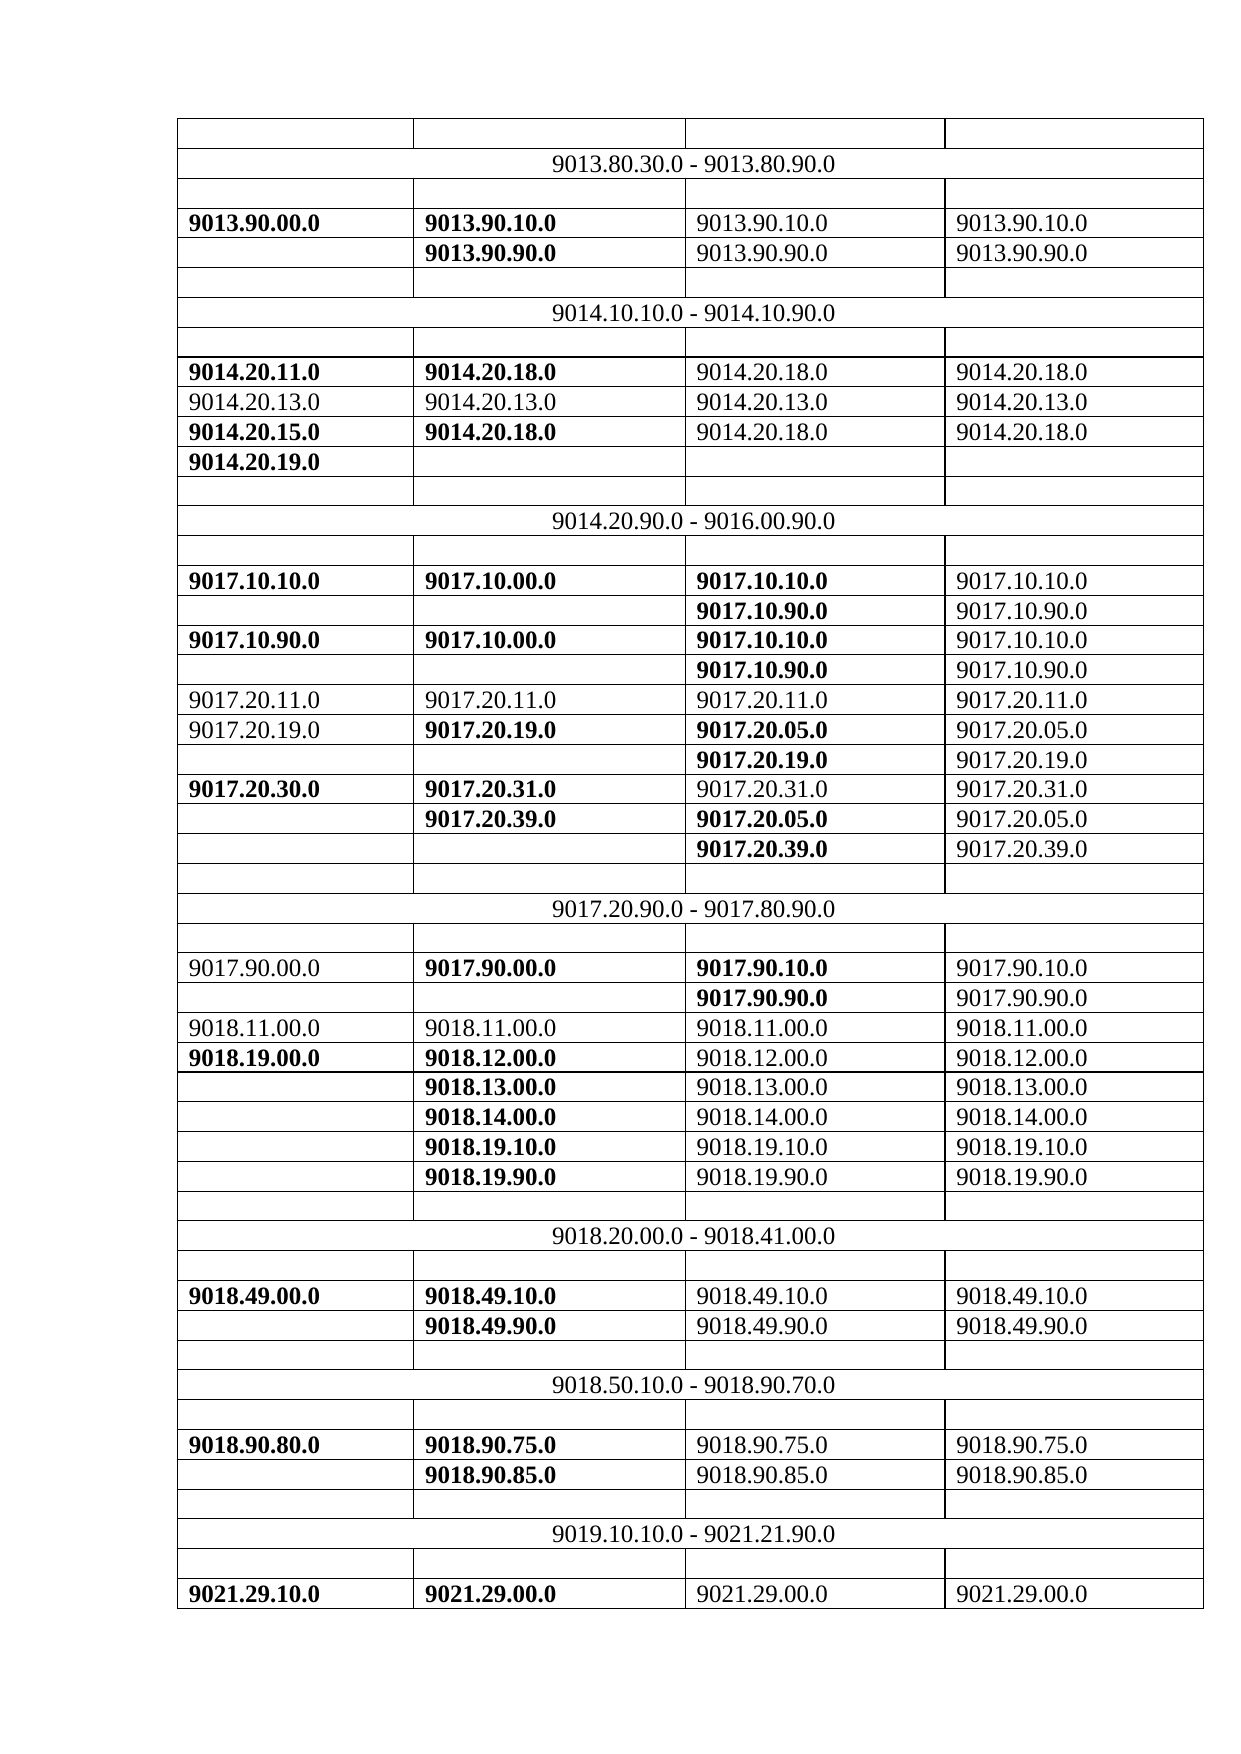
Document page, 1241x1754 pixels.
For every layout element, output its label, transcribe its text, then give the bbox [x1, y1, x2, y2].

table_cell [946, 1251, 1203, 1280]
table_cell 9018.19.90.0 [414, 1162, 685, 1191]
table_cell [946, 536, 1203, 565]
table_cell [686, 1490, 944, 1518]
table_cell [414, 1251, 685, 1280]
table_cell [178, 1251, 413, 1280]
table_cell [178, 745, 413, 773]
table_cell 9017.20.05.0 [946, 715, 1203, 744]
table_cell [414, 268, 685, 297]
table_cell 9017.20.19.0 [686, 745, 944, 773]
table_cell [686, 179, 944, 207]
table_cell 9017.10.10.0 [946, 626, 1203, 654]
table_cell 9018.49.10.0 [946, 1281, 1203, 1310]
table_cell [414, 1341, 685, 1369]
table_cell [178, 655, 413, 684]
table_cell 9018.19.10.0 [946, 1132, 1203, 1161]
table_cell 9014.20.18.0 [686, 358, 944, 386]
table_cell 9018.11.00.0 [178, 1013, 413, 1042]
table_cell 9017.20.19.0 [414, 715, 685, 744]
table_cell [946, 447, 1203, 476]
table_cell 9018.49.10.0 [686, 1281, 944, 1310]
table_cell [178, 1341, 413, 1369]
table_cell 9018.90.85.0 [686, 1460, 944, 1488]
table_cell 9017.20.19.0 [178, 715, 413, 744]
table_cell 9021.29.10.0 [178, 1579, 413, 1608]
table_cell 9017.90.10.0 [686, 953, 944, 982]
table_cell [946, 924, 1203, 952]
table_cell 9019.10.10.0 - 9021.21.90.0 [178, 1519, 1203, 1548]
table_cell [178, 804, 413, 833]
table_cell 9014.20.19.0 [178, 447, 413, 476]
table_cell [178, 1549, 413, 1578]
table_cell [946, 1490, 1203, 1518]
table_cell 9017.90.00.0 [414, 953, 685, 982]
table_cell [946, 1549, 1203, 1578]
table_cell 9017.10.90.0 [946, 596, 1203, 624]
table_cell [414, 328, 685, 356]
table_cell 9017.20.05.0 [686, 715, 944, 744]
table_cell 9013.90.10.0 [414, 209, 685, 237]
table_cell 9018.19.90.0 [686, 1162, 944, 1191]
table_cell 9018.90.85.0 [946, 1460, 1203, 1488]
table_cell [178, 268, 413, 297]
table_cell 9013.80.30.0 - 9013.80.90.0 [178, 149, 1203, 178]
table_cell 9017.10.10.0 [946, 566, 1203, 595]
table_cell [178, 477, 413, 505]
table_cell [178, 1490, 413, 1518]
table_cell 9017.90.10.0 [946, 953, 1203, 982]
table_cell [686, 328, 944, 356]
table_cell 9021.29.00.0 [414, 1579, 685, 1608]
table_cell [178, 983, 413, 1012]
table_cell [946, 268, 1203, 297]
table_cell 9017.10.00.0 [414, 566, 685, 595]
table_cell [414, 1192, 685, 1220]
table_cell [686, 447, 944, 476]
table_cell 9014.10.10.0 - 9014.10.90.0 [178, 298, 1203, 327]
table_cell [414, 1549, 685, 1578]
table_cell [178, 596, 413, 624]
table_cell 9018.11.00.0 [414, 1013, 685, 1042]
table_cell [414, 745, 685, 773]
table_cell 9018.12.00.0 [414, 1043, 685, 1071]
table_cell 9017.20.30.0 [178, 775, 413, 803]
table_cell 9013.90.90.0 [414, 238, 685, 267]
table_cell 9017.10.10.0 [686, 566, 944, 595]
table_cell 9018.20.00.0 - 9018.41.00.0 [178, 1221, 1203, 1250]
table_cell 9018.49.90.0 [414, 1311, 685, 1339]
table_cell 9017.20.31.0 [414, 775, 685, 803]
table_cell [414, 477, 685, 505]
table_cell 9014.20.15.0 [178, 417, 413, 446]
table_cell 9017.10.00.0 [414, 626, 685, 654]
table_cell [946, 119, 1203, 148]
table_cell 9017.20.11.0 [178, 685, 413, 714]
table_cell [414, 1400, 685, 1429]
table_cell 9014.20.11.0 [178, 358, 413, 386]
table_cell 9017.20.19.0 [946, 745, 1203, 773]
table_cell 9017.20.31.0 [946, 775, 1203, 803]
table_cell [686, 536, 944, 565]
table_cell 9017.20.31.0 [686, 775, 944, 803]
table_cell [178, 1132, 413, 1161]
table_cell 9018.90.75.0 [946, 1430, 1203, 1459]
table_cell [686, 1251, 944, 1280]
table_cell 9017.10.10.0 [178, 566, 413, 595]
table_cell 9021.29.00.0 [946, 1579, 1203, 1608]
table_cell 9018.13.00.0 [414, 1073, 685, 1101]
table_cell [686, 119, 944, 148]
table_cell [178, 1162, 413, 1191]
table_cell [178, 328, 413, 356]
table_cell [414, 536, 685, 565]
table_cell [686, 864, 944, 893]
table_cell 9018.90.85.0 [414, 1460, 685, 1488]
table_cell 9014.20.13.0 [946, 387, 1203, 416]
table_cell [686, 268, 944, 297]
table_cell [686, 924, 944, 952]
table_cell 9018.49.90.0 [946, 1311, 1203, 1339]
table_cell [414, 655, 685, 684]
table_cell 9018.13.00.0 [946, 1073, 1203, 1101]
table_cell 9013.90.10.0 [686, 209, 944, 237]
table_cell 9018.19.90.0 [946, 1162, 1203, 1191]
table_cell 9017.90.90.0 [686, 983, 944, 1012]
table_cell [414, 119, 685, 148]
table_cell 9018.11.00.0 [946, 1013, 1203, 1042]
table_cell 9017.20.39.0 [686, 834, 944, 863]
table_cell 9018.49.00.0 [178, 1281, 413, 1310]
table_cell 9018.13.00.0 [686, 1073, 944, 1101]
table_cell 9018.90.75.0 [414, 1430, 685, 1459]
table_cell 9018.14.00.0 [946, 1102, 1203, 1131]
table_cell 9017.20.05.0 [946, 804, 1203, 833]
table_cell 9017.20.11.0 [686, 685, 944, 714]
table_cell 9018.12.00.0 [686, 1043, 944, 1071]
table_cell 9014.20.13.0 [414, 387, 685, 416]
table_cell [946, 328, 1203, 356]
table_cell 9018.19.00.0 [178, 1043, 413, 1071]
table_cell [414, 1490, 685, 1518]
table_cell [178, 1102, 413, 1131]
table_cell 9018.50.10.0 - 9018.90.70.0 [178, 1370, 1203, 1399]
table_cell 9018.19.10.0 [686, 1132, 944, 1161]
table_cell 9018.12.00.0 [946, 1043, 1203, 1071]
table_cell [178, 119, 413, 148]
table_cell [414, 864, 685, 893]
table_cell 9017.10.90.0 [686, 655, 944, 684]
table_cell [686, 1192, 944, 1220]
table_cell 9018.90.80.0 [178, 1430, 413, 1459]
table_cell 9018.11.00.0 [686, 1013, 944, 1042]
table_cell [414, 924, 685, 952]
table_cell [686, 477, 944, 505]
table_cell [178, 1073, 413, 1101]
table_cell [686, 1400, 944, 1429]
table_cell [178, 1311, 413, 1339]
table_cell 9017.10.90.0 [946, 655, 1203, 684]
table_cell 9017.20.11.0 [414, 685, 685, 714]
table_cell [946, 864, 1203, 893]
table_cell 9018.14.00.0 [414, 1102, 685, 1131]
table_cell 9017.20.05.0 [686, 804, 944, 833]
table_cell 9017.20.39.0 [414, 804, 685, 833]
table_cell 9014.20.18.0 [414, 417, 685, 446]
table_cell 9017.10.90.0 [686, 596, 944, 624]
table_cell [414, 834, 685, 863]
table_cell 9014.20.18.0 [414, 358, 685, 386]
table_cell [178, 1192, 413, 1220]
table_cell 9018.90.75.0 [686, 1430, 944, 1459]
table_cell [414, 983, 685, 1012]
table_cell 9018.49.90.0 [686, 1311, 944, 1339]
table_cell [178, 834, 413, 863]
table_cell [686, 1549, 944, 1578]
table_cell 9017.90.90.0 [946, 983, 1203, 1012]
table_cell [178, 924, 413, 952]
table_cell 9018.49.10.0 [414, 1281, 685, 1310]
table_cell [178, 536, 413, 565]
table_cell 9014.20.90.0 - 9016.00.90.0 [178, 506, 1203, 535]
table_cell [946, 1400, 1203, 1429]
table_cell 9013.90.90.0 [686, 238, 944, 267]
table_cell 9013.90.90.0 [946, 238, 1203, 267]
table_cell [178, 864, 413, 893]
table_cell 9014.20.13.0 [178, 387, 413, 416]
table_cell 9014.20.18.0 [946, 417, 1203, 446]
table_cell 9017.90.00.0 [178, 953, 413, 982]
table_cell 9013.90.00.0 [178, 209, 413, 237]
table_cell 9017.10.10.0 [686, 626, 944, 654]
table_cell 9014.20.13.0 [686, 387, 944, 416]
table_cell [414, 179, 685, 207]
table_cell 9017.10.90.0 [178, 626, 413, 654]
table_cell 9018.19.10.0 [414, 1132, 685, 1161]
table_cell [178, 179, 413, 207]
table_cell 9021.29.00.0 [686, 1579, 944, 1608]
table_cell [686, 1341, 944, 1369]
table_cell [178, 1460, 413, 1488]
table_cell [946, 1341, 1203, 1369]
table_cell 9018.14.00.0 [686, 1102, 944, 1131]
table_cell 9014.20.18.0 [686, 417, 944, 446]
table_cell [414, 447, 685, 476]
table_cell [178, 238, 413, 267]
table_cell 9013.90.10.0 [946, 209, 1203, 237]
table_cell [946, 179, 1203, 207]
table_cell 9014.20.18.0 [946, 358, 1203, 386]
table_cell [178, 1400, 413, 1429]
table_cell 9017.20.90.0 - 9017.80.90.0 [178, 894, 1203, 922]
table_cell [946, 477, 1203, 505]
table_cell 9017.20.11.0 [946, 685, 1203, 714]
table_cell [946, 1192, 1203, 1220]
table_cell [414, 596, 685, 624]
table_cell 9017.20.39.0 [946, 834, 1203, 863]
